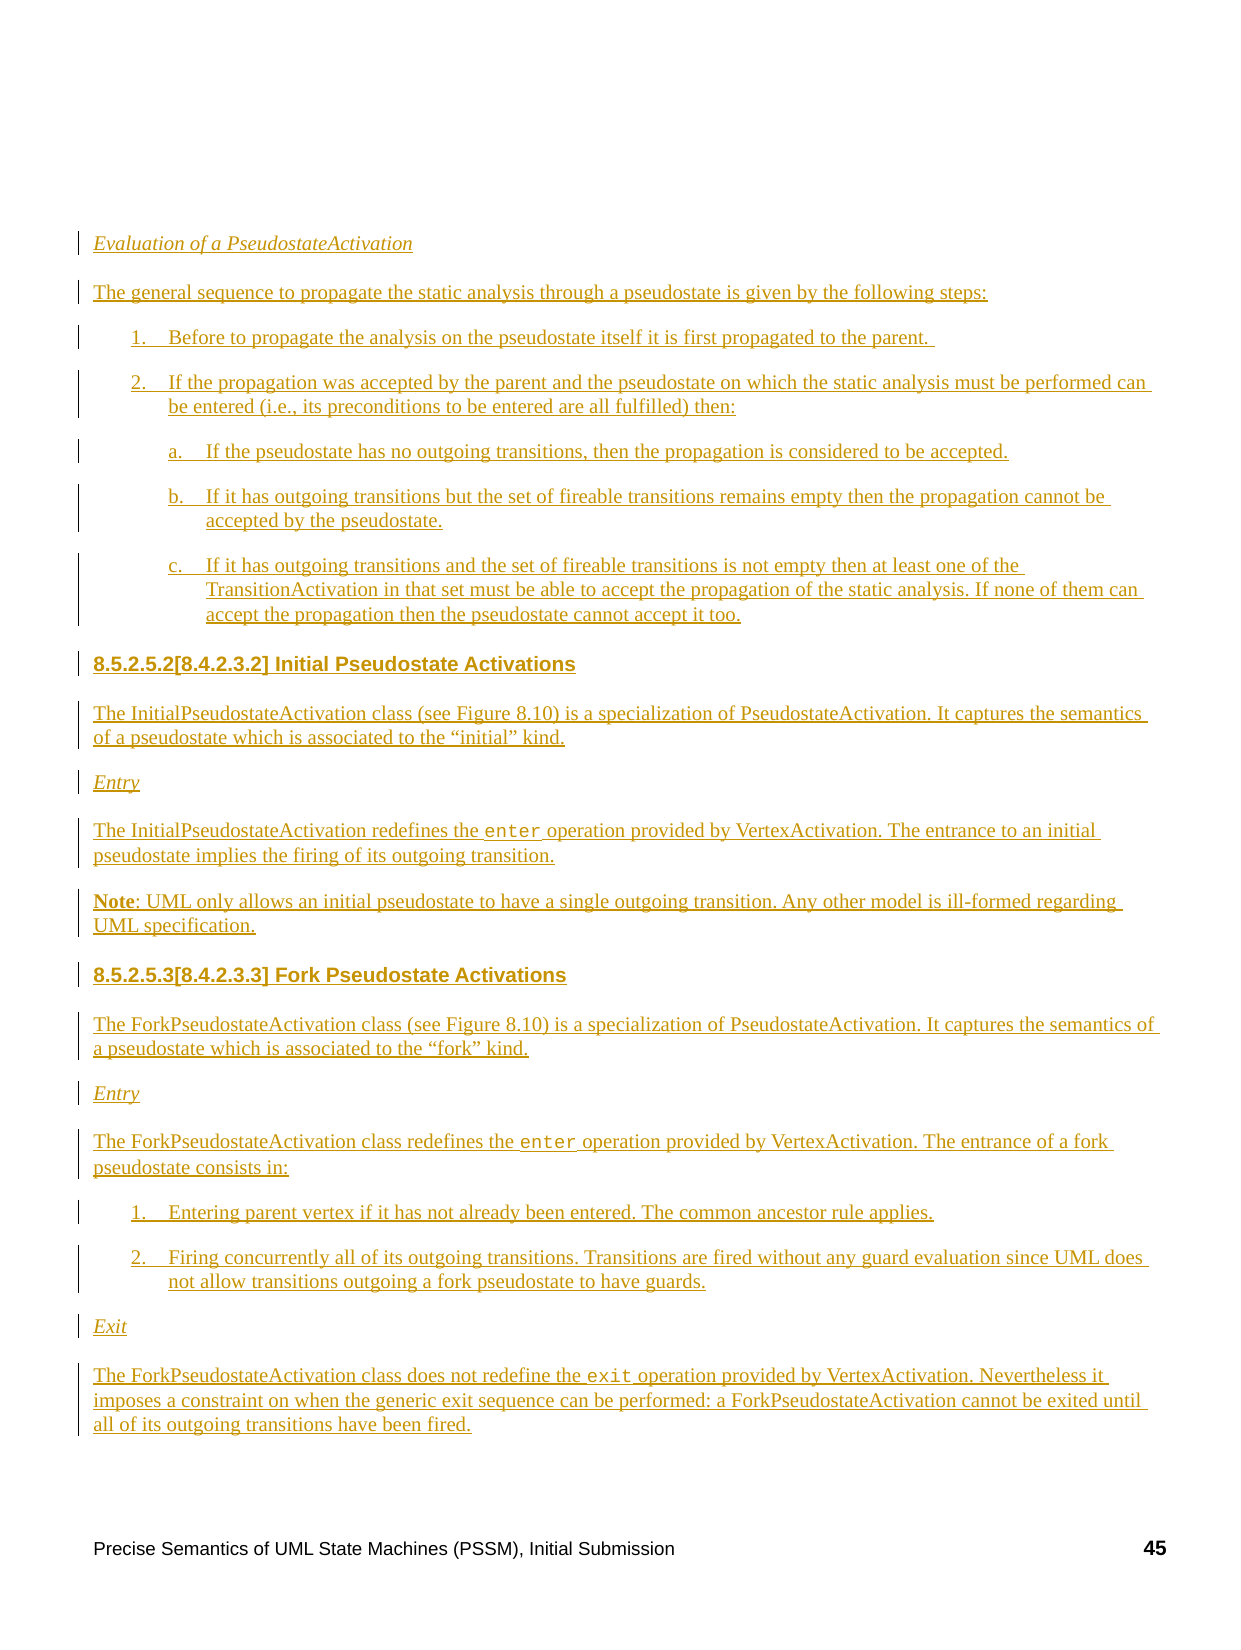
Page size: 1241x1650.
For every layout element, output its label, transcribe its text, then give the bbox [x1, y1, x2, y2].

text The ForkPseudostateActivation class redefines the enter operation provided by VertexActivation. The entrance of a fork pseudostate consists in: [93, 1129, 1164, 1179]
list If it has outgoing transitions and the set of fireable transitions is not empty then at least one of the TransitionActivation in that set must be able to accept the propagation of the static analysis. If none of them can accept the propagation then the pseudostate cannot accept it too. [168, 553, 1164, 626]
list Entering parent vertex if it has not already been entered. The common ancestor rule applies. [131, 1200, 1164, 1224]
text The InitialPseudostateActivation class (see Figure 8.10) is a specialization of PseudostateActivation. It captures the semantics of a pseudostate which is associated to the “initial” kind. [93, 701, 1164, 749]
list If it has outgoing transitions but the set of fireable transitions remains empty then the propagation cannot be accepted by the pseudostate. [168, 484, 1164, 532]
list If the pseudostate has no outgoing transitions, then the propagation is considered to be accepted. [168, 439, 1164, 463]
text The ForkPseudostateActivation class (see Figure 8.10) is a specialization of PseudostateActivation. It captures the semantics of a pseudostate which is associated to the “fork” kind. [93, 1012, 1164, 1060]
subtitle Entry [93, 1081, 1164, 1105]
subtitle Evaluation of a PseudostateActivation [93, 231, 1164, 255]
list If the propagation was accepted by the parent and the pseudostate on which the static analysis must be performed can be entered (i.e., its preconditions to be entered are all fulfilled) then: [131, 370, 1164, 418]
subtitle Initial Pseudostate Activations [93, 651, 1164, 676]
text The ForkPseudostateActivation class does not redefine the exit operation provided by VertexActivation. Nevertheless it imposes a constraint on when the generic exit sequence can be performed: a ForkPseudostateActivation cannot be exited until all of its outgoing transitions have been fired. [93, 1363, 1164, 1436]
list Firing concurrently all of its outgoing transitions. Transitions are fired without any guard evaluation since UML does not allow transitions outgoing a fork pseudostate to have guards. [131, 1245, 1164, 1293]
text The InitialPseudostateActivation redefines the enter operation provided by VertexActivation. The entrance to an initial pseudostate implies the firing of its outgoing transition. [93, 818, 1164, 867]
list Before to propagate the analysis on the pseudostate itself it is first propagated to the parent. [131, 325, 1164, 349]
text Note: UML only allows an initial pseudostate to have a single outgoing transition. Any other model is ill-formed regarding UML specification. [93, 888, 1164, 937]
text The general sequence to propagate the static analysis through a pseudostate is given by the following steps: [93, 280, 1164, 304]
subtitle Exit [93, 1314, 1164, 1338]
subtitle Fork Pseudostate Activations [93, 962, 1164, 987]
subtitle Entry [93, 770, 1164, 794]
